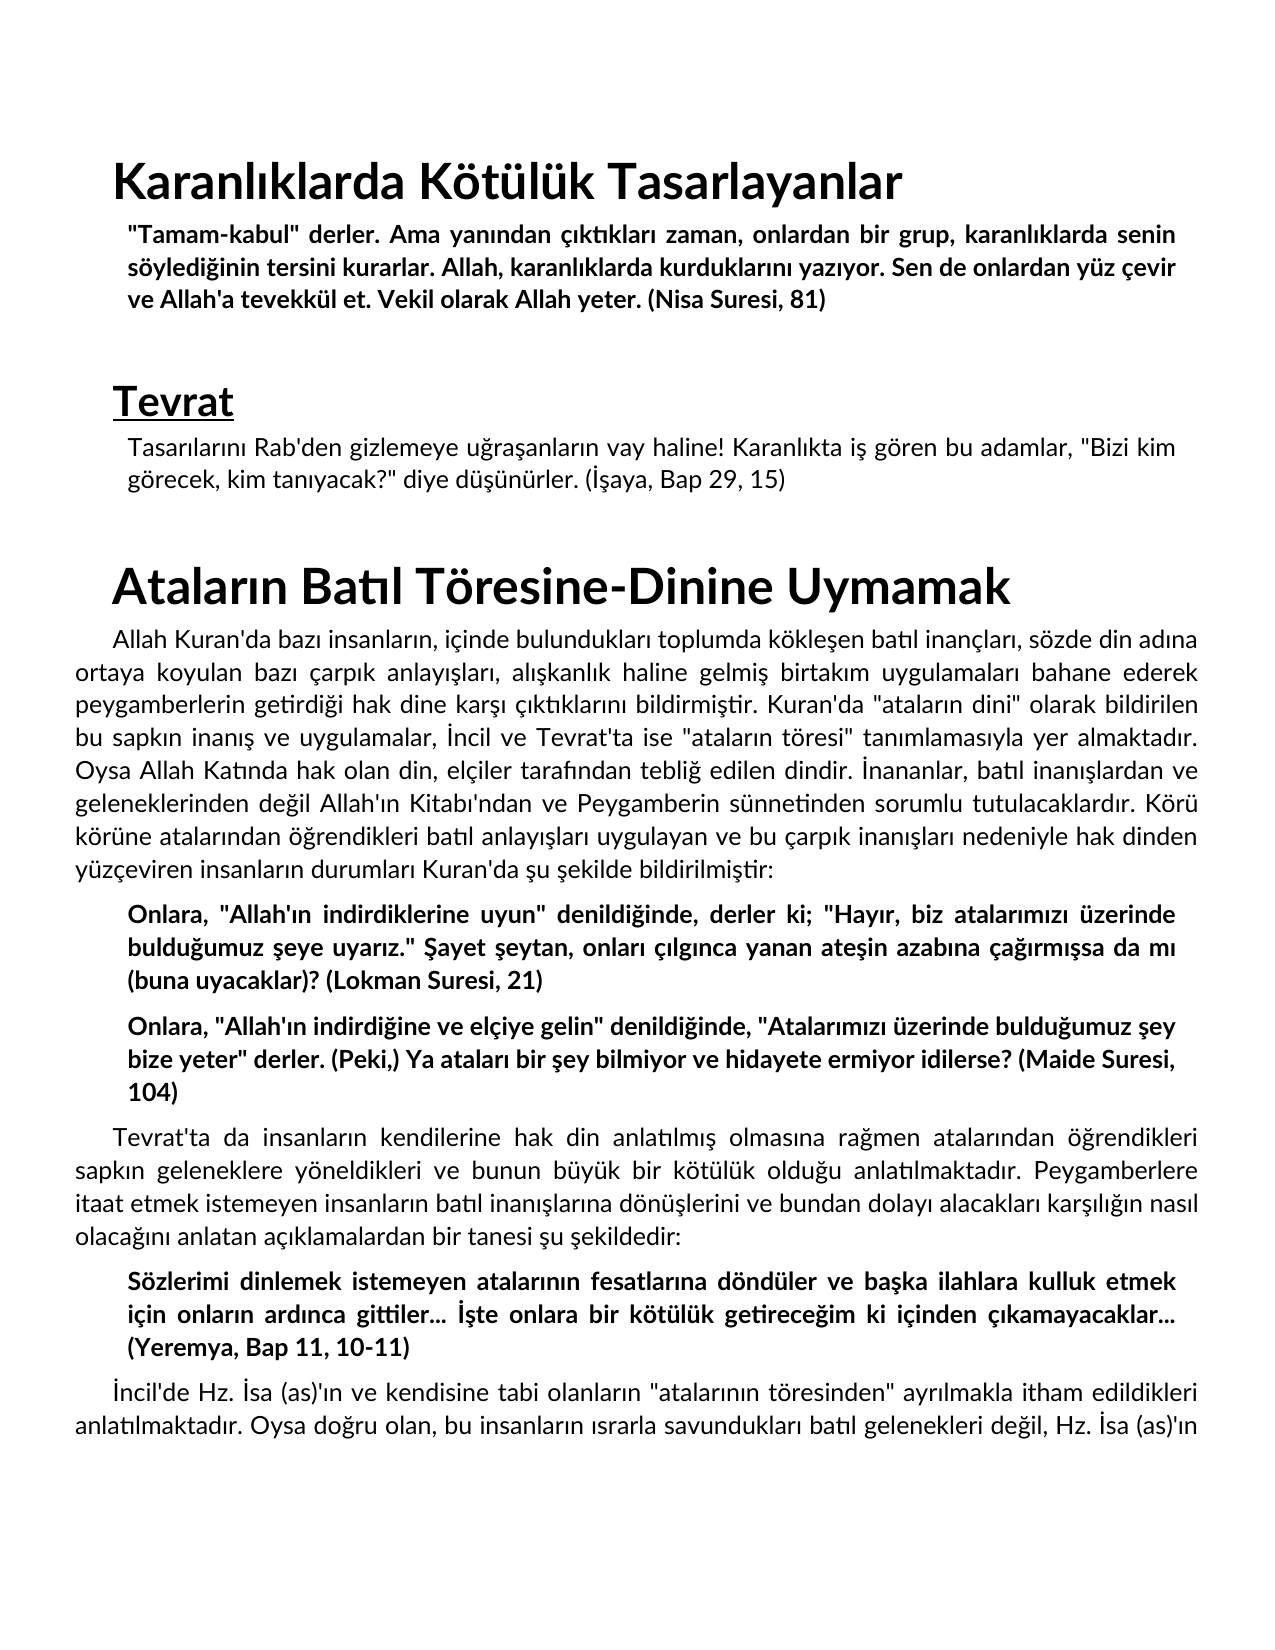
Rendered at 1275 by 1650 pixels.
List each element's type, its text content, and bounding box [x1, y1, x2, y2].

text Sözlerimi dinlemek istemeyen atalarının fesatlarına döndüler ve başka ilahlara kulluk etmek için onların ardınca gittiler... İşte onlara bir kötülük getireceğim ki içinden çıkamayacaklar... (Yeremya, Bap 11, 10-11) [127, 1266, 1177, 1362]
subtitle Ataların Batıl Töresine-Dinine Uymamak [112, 555, 1200, 615]
text İncil'de Hz. İsa (as)'ın ve kendisine tabi olanların "atalarının töresinden" ayrılmakla itham edildikleri anlatılmaktadır. Oysa doğru olan, bu insanların ısrarla savundukları batıl gelenekleri değil, Hz. İsa (as)'ın [75, 1377, 1200, 1440]
text Onlara, "Allah'ın indirdiklerine uyun" denildiğinde, derler ki; "Hayır, biz atalarımızı üzerinde bulduğumuz şeye uyarız." Şayet şeytan, onları çılgınca yanan ateşin azabına çağırmışsa da mı (buna uyacaklar)? (Lokman Suresi, 21) [127, 899, 1177, 995]
text Allah Kuran'da bazı insanların, içinde bulundukları toplumda kökleşen batıl inançları, sözde din adına ortaya koyulan bazı çarpık anlayışları, alışkanlık haline gelmiş birtakım uygulamaları bahane ederek peygamberlerin getirdiği hak dine karşı çıktıklarını bildirmiştir. Kuran'da "ataların dini" olarak bildirilen bu sapkın inanış ve uygulamalar, İncil ve Tevrat'ta ise "ataların töresi" tanımlamasıyla yer almaktadır. Oysa Allah Katında hak olan din, elçiler tarafından tebliğ edilen dindir. İnananlar, batıl inanışlardan ve geleneklerinden değil Allah'ın Kitabı'ndan ve Peygamberin sünnetinden sorumlu tutulacaklardır. Körü körüne atalarından öğrendikleri batıl anlayışları uygulayan ve bu çarpık inanışları nedeniyle hak dinden yüzçeviren insanların durumları Kuran'da şu şekilde bildirilmiştir: [75, 623, 1200, 884]
subtitle Tevrat [112, 375, 1200, 425]
text Tasarılarını Rab'den gizlemeye uğraşanların vay haline! Karanlıkta iş gören bu adamlar, "Bizi kim görecek, kim tanıyacak?" diye düşünürler. (İşaya, Bap 29, 15) [127, 431, 1177, 494]
text Tevrat'ta da insanların kendilerine hak din anlatılmış olmasına rağmen atalarından öğrendikleri sapkın geleneklere yöneldikleri ve bunun büyük bir kötülük olduğu anlatılmaktadır. Peygamberlere itaat etmek istemeyen insanların batıl inanışlarına dönüşlerini ve bundan dolayı alacakları karşılığın nasıl olacağını anlatan açıklamalardan bir tanesi şu şekildedir: [75, 1122, 1200, 1250]
text "Tamam-kabul" derler. Ama yanından çıktıkları zaman, onlardan bir grup, karanlıklarda senin söylediğinin tersini kurarlar. Allah, karanlıklarda kurduklarını yazıyor. Sen de onlardan yüz çevir ve Allah'a tevekkül et. Vekil olarak Allah yeter. (Nisa Suresi, 81) [127, 218, 1177, 314]
subtitle Karanlıklarda Kötülük Tasarlayanlar [112, 150, 1200, 210]
text Onlara, "Allah'ın indirdiğine ve elçiye gelin" denildiğinde, "Atalarımızı üzerinde bulduğumuz şey bize yeter" derler. (Peki,) Ya ataları bir şey bilmiyor ve hidayete ermiyor idilerse? (Maide Suresi, 104) [127, 1010, 1177, 1106]
